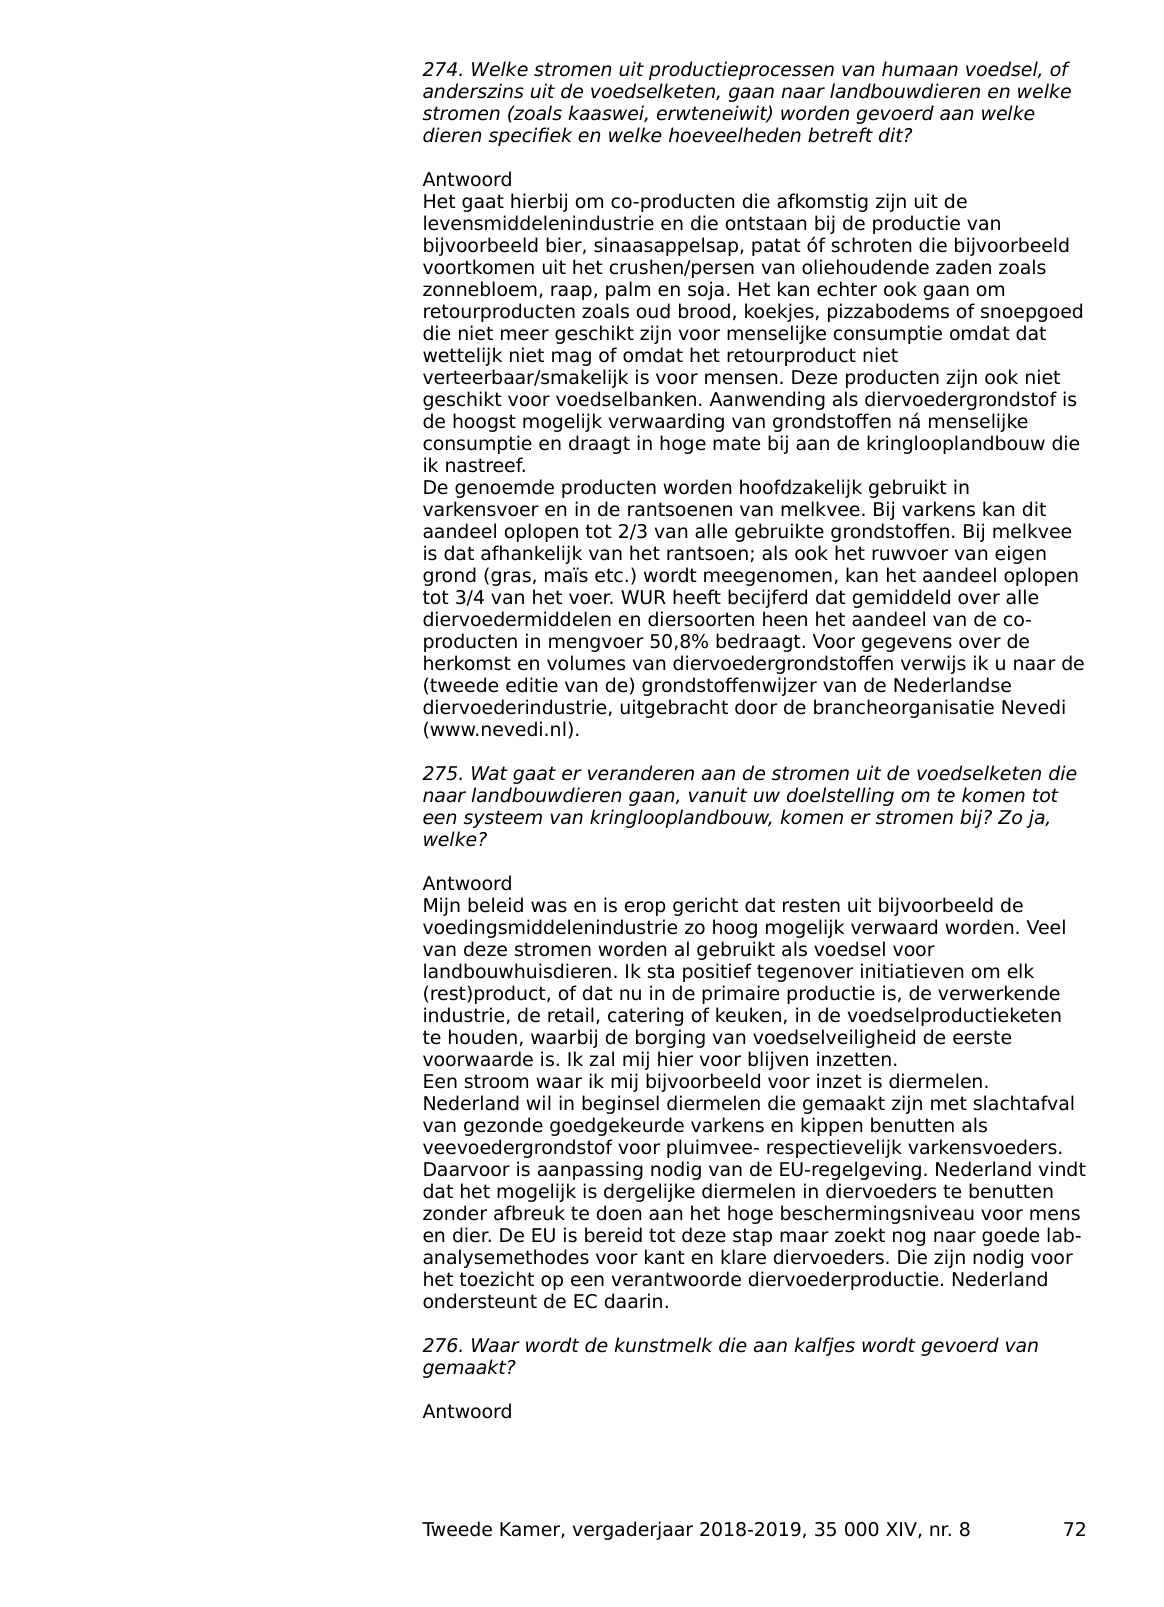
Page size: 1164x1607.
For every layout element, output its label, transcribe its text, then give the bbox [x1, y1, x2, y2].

text 276. Waar wordt de kunstmelk die aan kalfjes wordt gevoerd van gemaakt? [422, 1335, 1087, 1379]
text Een stroom waar ik mij bijvoorbeeld voor inzet is diermelen. Nederland wil in beginsel diermelen die gemaakt zijn met slachtafval van gezonde goedgekeurde varkens en kippen benutten als veevoedergrondstof voor pluimvee- respectievelijk varkensvoeders. Daarvoor is aanpassing nodig van de EU-regelgeving. Nederland vindt dat het mogelijk is dergelijke diermelen in diervoeders te benutten zonder afbreuk te doen aan het hoge beschermingsniveau voor mens en dier. De EU is bereid tot deze stap maar zoekt nog naar goede lab-analysemethodes voor kant en klare diervoeders. Die zijn nodig voor het toezicht op een verantwoorde diervoederproductie. Nederland ondersteunt de EC daarin. [422, 1071, 1087, 1312]
text Mijn beleid was en is erop gericht dat resten uit bijvoorbeeld de voedingsmiddelenindustrie zo hoog mogelijk verwaard worden. Veel van deze stromen worden al gebruikt als voedsel voor landbouwhuisdieren. Ik sta positief tegenover initiatieven om elk (rest)product, of dat nu in de primaire productie is, de verwerkende industrie, de retail, catering of keuken, in de voedselproductieketen te houden, waarbij de borging van voedselveiligheid de eerste voorwaarde is. Ik zal mij hier voor blijven inzetten. [422, 895, 1087, 1071]
text 275. Wat gaat er veranderen aan de stromen uit de voedselketen die naar landbouwdieren gaan, vanuit uw doelstelling om te komen tot een systeem van kringlooplandbouw, komen er stromen bij? Zo ja, welke? [422, 763, 1087, 851]
text Antwoord [422, 873, 1087, 895]
text Antwoord [422, 169, 1087, 191]
text De genoemde producten worden hoofdzakelijk gebruikt in varkensvoer en in de rantsoenen van melkvee. Bij varkens kan dit aandeel oplopen tot 2/3 van alle gebruikte grondstoffen. Bij melkvee is dat afhankelijk van het rantsoen; als ook het ruwvoer van eigen grond (gras, maïs etc.) wordt meegenomen, kan het aandeel oplopen tot 3/4 van het voer. WUR heeft becijferd dat gemiddeld over alle diervoedermiddelen en diersoorten heen het aandeel van de co-producten in mengvoer 50,8% bedraagt. Voor gegevens over de herkomst en volumes van diervoedergrondstoffen verwijs ik u naar de (tweede editie van de) grondstoffenwijzer van de Nederlandse diervoederindustrie, uitgebracht door de brancheorganisatie Nevedi (www.nevedi.nl). [422, 477, 1087, 741]
text Antwoord [422, 1401, 1087, 1423]
text 274. Welke stromen uit productieprocessen van humaan voedsel, of anderszins uit de voedselketen, gaan naar landbouwdieren en welke stromen (zoals kaaswei, erwteneiwit) worden gevoerd aan welke dieren specifiek en welke hoeveelheden betreft dit? [422, 59, 1087, 147]
text Het gaat hierbij om co-producten die afkomstig zijn uit de levensmiddelenindustrie en die ontstaan bij de productie van bijvoorbeeld bier, sinaasappelsap, patat óf schroten die bijvoorbeeld voortkomen uit het crushen/persen van oliehoudende zaden zoals zonnebloem, raap, palm en soja. Het kan echter ook gaan om retourproducten zoals oud brood, koekjes, pizzabodems of snoepgoed die niet meer geschikt zijn voor menselijke consumptie omdat dat wettelijk niet mag of omdat het retourproduct niet verteerbaar/smakelijk is voor mensen. Deze producten zijn ook niet geschikt voor voedselbanken. Aanwending als diervoedergrondstof is de hoogst mogelijk verwaarding van grondstoffen ná menselijke consumptie en draagt in hoge mate bij aan de kringlooplandbouw die ik nastreef. [422, 191, 1087, 477]
